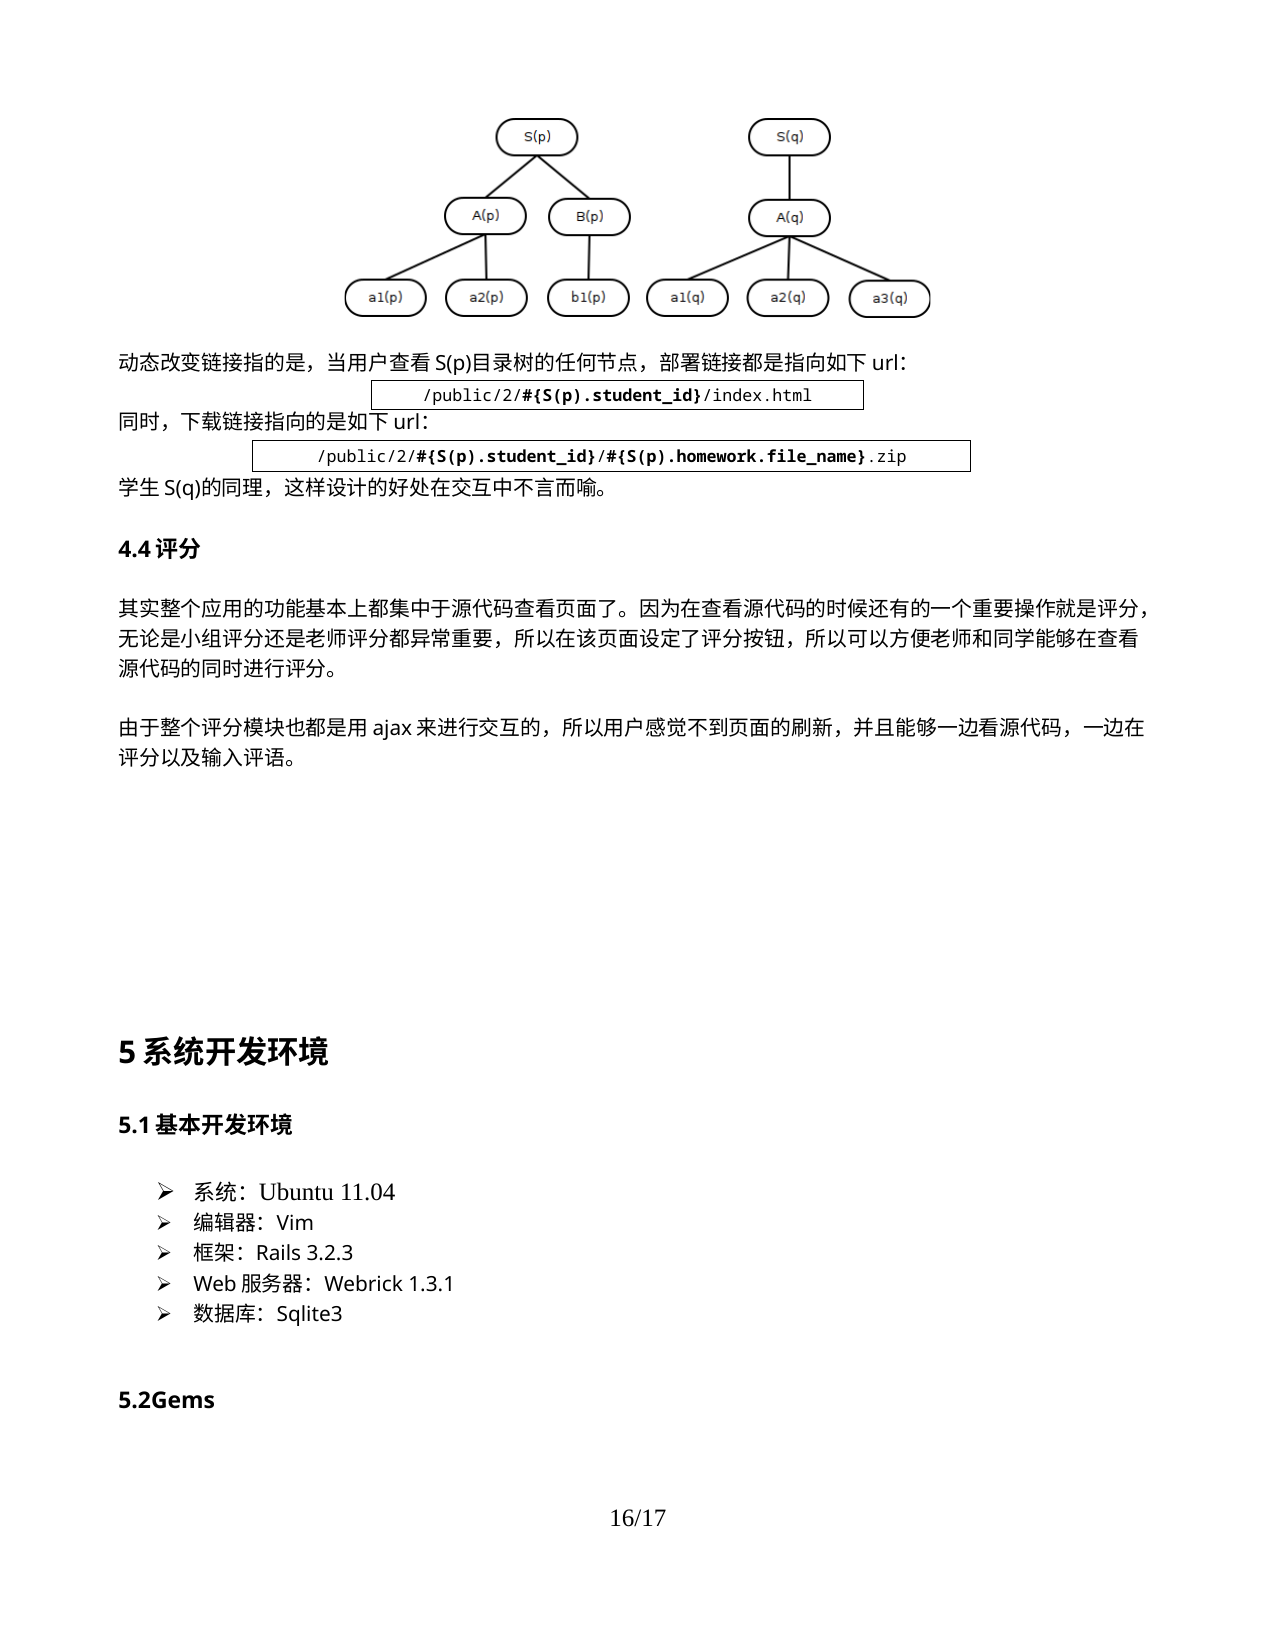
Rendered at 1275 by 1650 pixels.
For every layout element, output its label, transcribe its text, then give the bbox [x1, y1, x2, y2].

text 由于整个评分模块也都是用ajax来进行交互的，所以用户感觉不到页面的刷新，并且能够一边看源代码，一边在评分以及输入评语。 [118, 711, 1157, 772]
list 框架：Rails 3.2.3 [156, 1237, 1157, 1267]
text 动态改变链接指的是，当用户查看S(p)目录树的任何节点，部署链接都是指向如下url： [118, 346, 1157, 377]
picture [344, 118, 931, 318]
text 4.4评分 [118, 530, 1157, 564]
text 5系统开发环境 [118, 1028, 1157, 1073]
list Web服务器：Webrick 1.3.1 [156, 1267, 1157, 1297]
text 5.1基本开发环境 [118, 1107, 1157, 1141]
list 编辑器：Vim [156, 1206, 1157, 1237]
text 其实整个应用的功能基本上都集中于源代码查看页面了。因为在查看源代码的时候还有的一个重要操作就是评分，无论是小组评分还是老师评分都异常重要，所以在该页面设定了评分按钮，所以可以方便老师和同学能够在查看源代码的同时进行评分。 [118, 592, 1157, 683]
text 5.2Gems [118, 1384, 1157, 1416]
list 系统：Ubuntu 11.04 [156, 1174, 1157, 1206]
text 学生S(q)的同理，这样设计的好处在交互中不言而喻。 [118, 435, 1157, 502]
text 同时，下载链接指向的是如下url： [118, 405, 1157, 435]
list 数据库：Sqlite3 [156, 1297, 1157, 1327]
